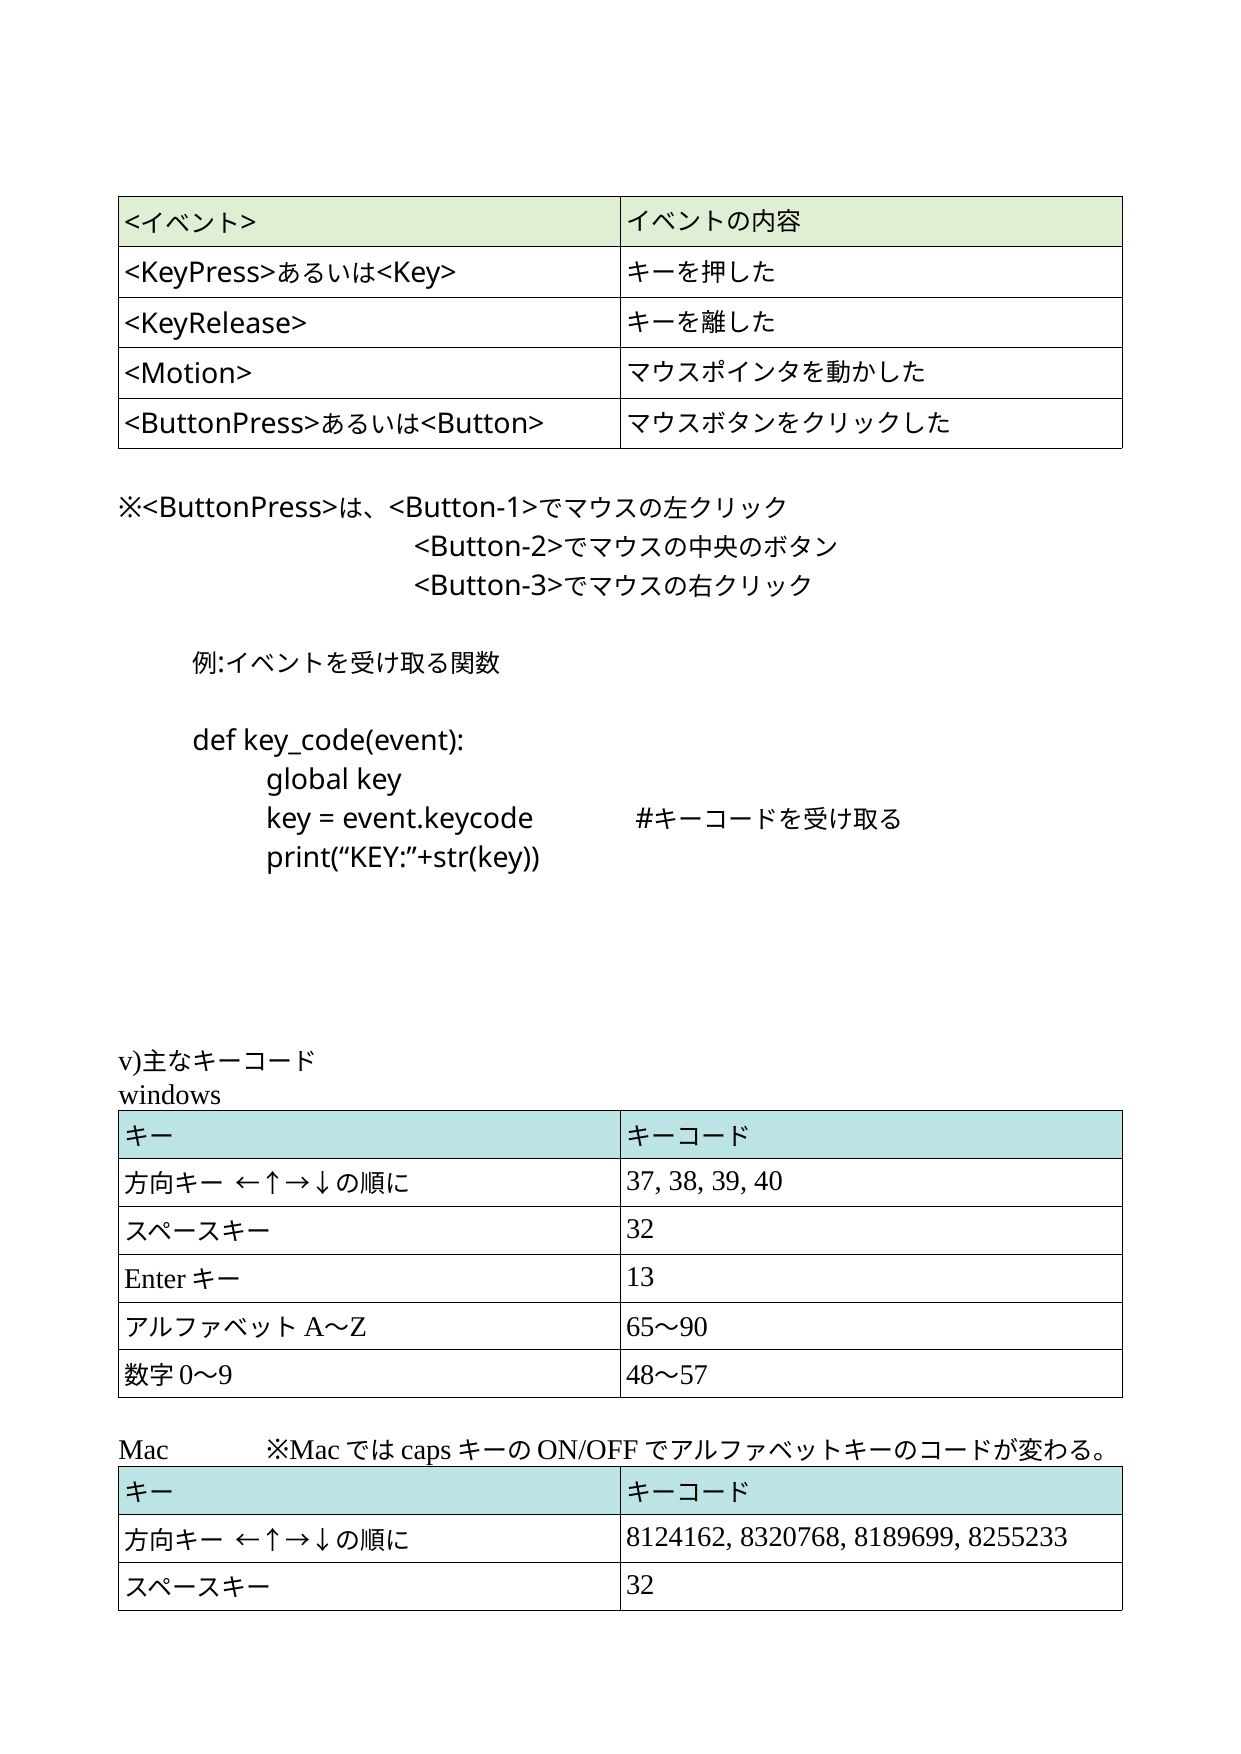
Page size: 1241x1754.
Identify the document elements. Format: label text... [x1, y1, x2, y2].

table_cell キーを離した [621, 298, 1122, 347]
table_cell 8124162, 8320768, 8189699, 8255233 [621, 1515, 1122, 1562]
text windows [118, 1077, 1122, 1110]
table_cell スペースキー [119, 1563, 620, 1610]
table_cell 13 [621, 1255, 1122, 1302]
text Mac ※MacではcapsキーのON/OFFでアルファベットキーのコードが変わる。 [118, 1430, 1122, 1466]
text v)主なキーコード [118, 1041, 1122, 1077]
text def key_code(event): [118, 720, 1122, 759]
table_cell マウスボタンをクリックした [621, 399, 1122, 448]
table_cell <KeyPress>あるいは<Key> [119, 247, 620, 297]
text key = event.keycode #キーコードを受け取る [118, 798, 1122, 837]
table_cell アルファベットA〜Z [119, 1303, 620, 1349]
text global key [118, 759, 1122, 798]
table_cell キーを押した [621, 247, 1122, 297]
table_cell <KeyRelease> [119, 298, 620, 347]
table_cell 方向キー ←↑→↓の順に [119, 1159, 620, 1206]
table_header キーコード [621, 1467, 1122, 1514]
table_cell 方向キー ←↑→↓の順に [119, 1515, 620, 1562]
table_header キー [119, 1111, 620, 1158]
table_header <イベント> [119, 197, 620, 246]
table_cell 37, 38, 39, 40 [621, 1159, 1122, 1206]
table_cell 65〜90 [621, 1303, 1122, 1349]
table_cell マウスポインタを動かした [621, 348, 1122, 397]
table_cell 32 [621, 1563, 1122, 1610]
text 例:イベントを受け取る関数 [118, 642, 1122, 681]
table_header キー [119, 1467, 620, 1514]
text <Button-3>でマウスの右クリック [118, 564, 1122, 603]
table_header イベントの内容 [621, 197, 1122, 246]
text ※<ButtonPress>は、<Button-1>でマウスの左クリック [118, 487, 1122, 526]
text print(“KEY:”+str(key)) [118, 837, 1122, 875]
table_header キーコード [621, 1111, 1122, 1158]
table_cell Enterキー [119, 1255, 620, 1302]
table_cell 32 [621, 1207, 1122, 1254]
text <Button-2>でマウスの中央のボタン [118, 526, 1122, 564]
table_cell 48〜57 [621, 1350, 1122, 1397]
table_cell 数字0〜9 [119, 1350, 620, 1397]
table_cell <Motion> [119, 348, 620, 397]
table_cell スペースキー [119, 1207, 620, 1254]
table_cell <ButtonPress>あるいは<Button> [119, 399, 620, 448]
